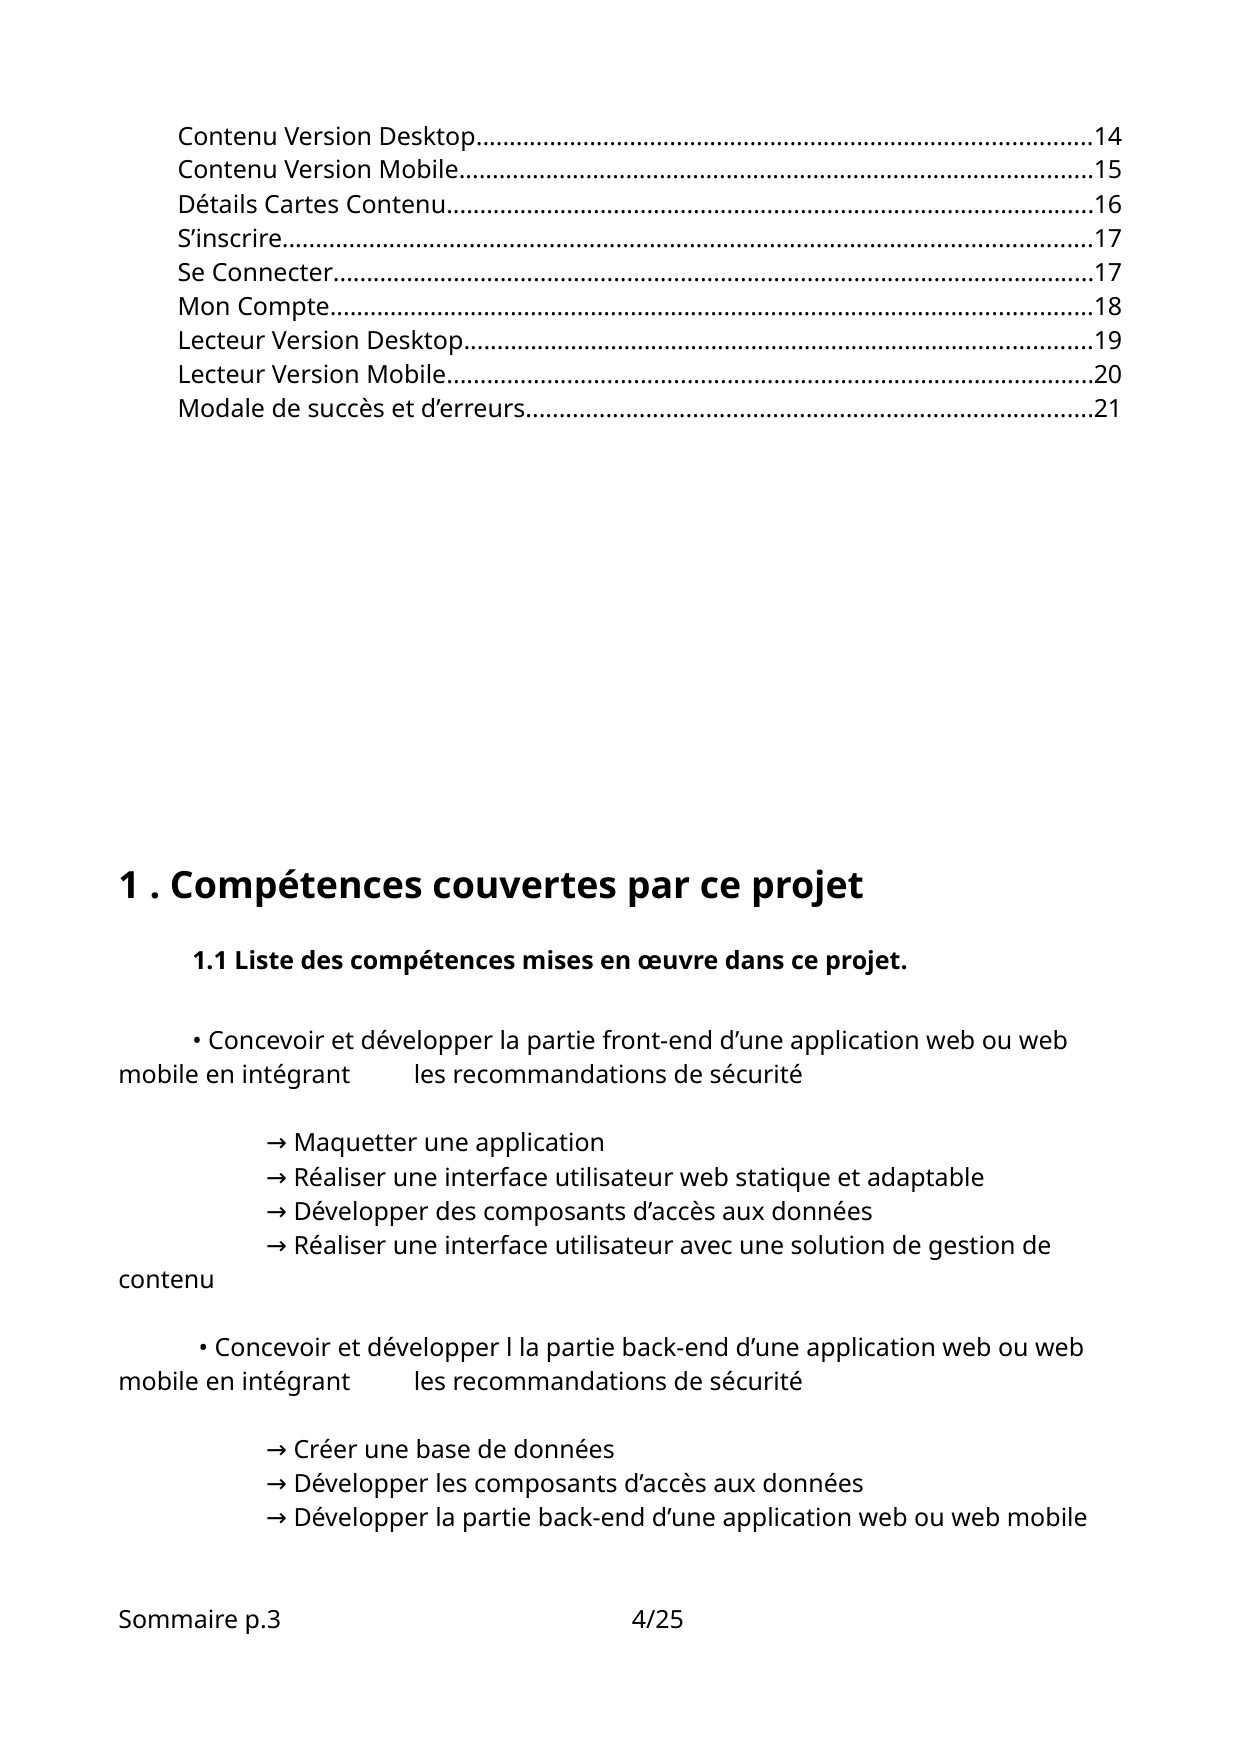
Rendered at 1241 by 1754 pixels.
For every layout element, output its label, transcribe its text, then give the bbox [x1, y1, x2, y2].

text → Développer des composants d’accès aux données [118, 1193, 1122, 1227]
text Lecteur Version Mobile 20 [177, 357, 1122, 391]
text S’inscrire 17 [177, 220, 1122, 254]
text Contenu Version Mobile 15 [177, 152, 1122, 186]
text Modale de succès et d’erreurs 21 [177, 391, 1122, 425]
text → Maquetter une application [118, 1125, 1122, 1159]
text → Développer la partie back-end d’une application web ou web mobile [118, 1500, 1122, 1534]
text Détails Cartes Contenu 16 [177, 186, 1122, 220]
text → Développer les composants d’accès aux données [118, 1466, 1122, 1500]
text Contenu Version Desktop 14 [177, 118, 1122, 152]
text → Créer une base de données [118, 1432, 1122, 1466]
text Mon Compte 18 [177, 288, 1122, 322]
text Se Connecter 17 [177, 254, 1122, 288]
text Lecteur Version Desktop 19 [177, 322, 1122, 357]
text → Réaliser une interface utilisateur web statique et adaptable [118, 1159, 1122, 1193]
text • Concevoir et développer la partie front-end d’une application web ou web mobile en intégrant les recommandations de sécurité [118, 1023, 1122, 1091]
text → Réaliser une interface utilisateur avec une solution de gestion de contenu [118, 1227, 1122, 1295]
text • Concevoir et développer l la partie back-end d’une application web ou web mobile en intégrant les recommandations de sécurité [118, 1329, 1122, 1398]
subtitle 1.1 Liste des compétences mises en œuvre dans ce projet. [118, 942, 1122, 976]
subtitle 1 . Compétences couvertes par ce projet [118, 858, 1122, 909]
